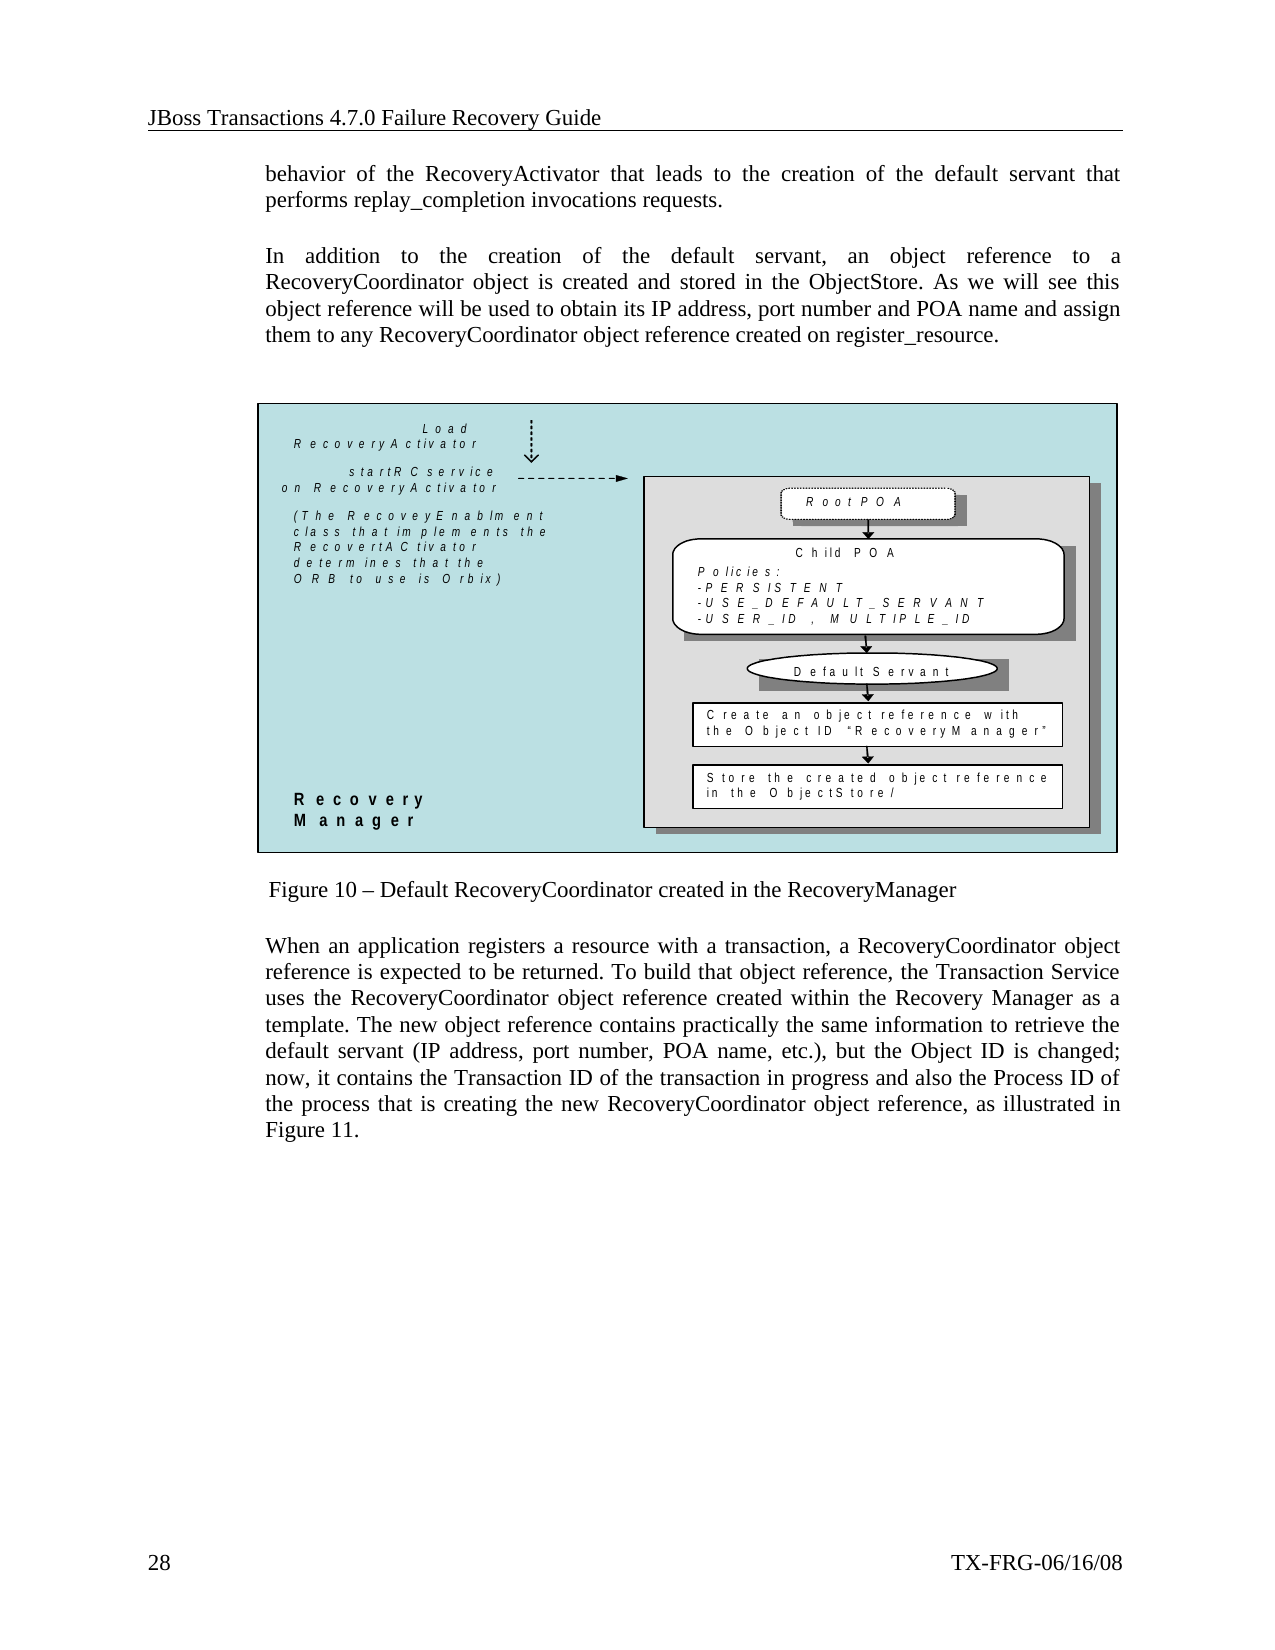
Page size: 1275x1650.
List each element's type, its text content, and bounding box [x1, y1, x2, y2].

text In addition to the creation of the default servant, an object reference to a RecoveryCoordinator object is created and stored in the ObjectStore. As we will see this object reference will be used to obtain its IP address, port number and POA name and assign them to any RecoveryCoordinator object reference created on register_resource. [265, 242, 1122, 347]
text Figure 10 – Default RecoveryCoordinator created in the RecoveryManager [268, 876, 1122, 903]
text When an application registers a resource with a transaction, a RecoveryCoordinator object reference is expected to be returned. To build that object reference, the Transaction Service uses the RecoveryCoordinator object reference created within the Recovery Manager as a template. The new object reference contains practically the same information to retrieve the default servant (IP address, port number, POA name, etc.), but the Object ID is changed; now, it contains the Transaction ID of the transaction in progress and also the Process ID of the process that is creating the new RecoveryCoordinator object reference, as illustrated in Figure 11. [265, 932, 1122, 1143]
text behavior of the RecoveryActivator that leads to the creation of the default servant that performs replay_completion invocations requests. [265, 160, 1122, 213]
